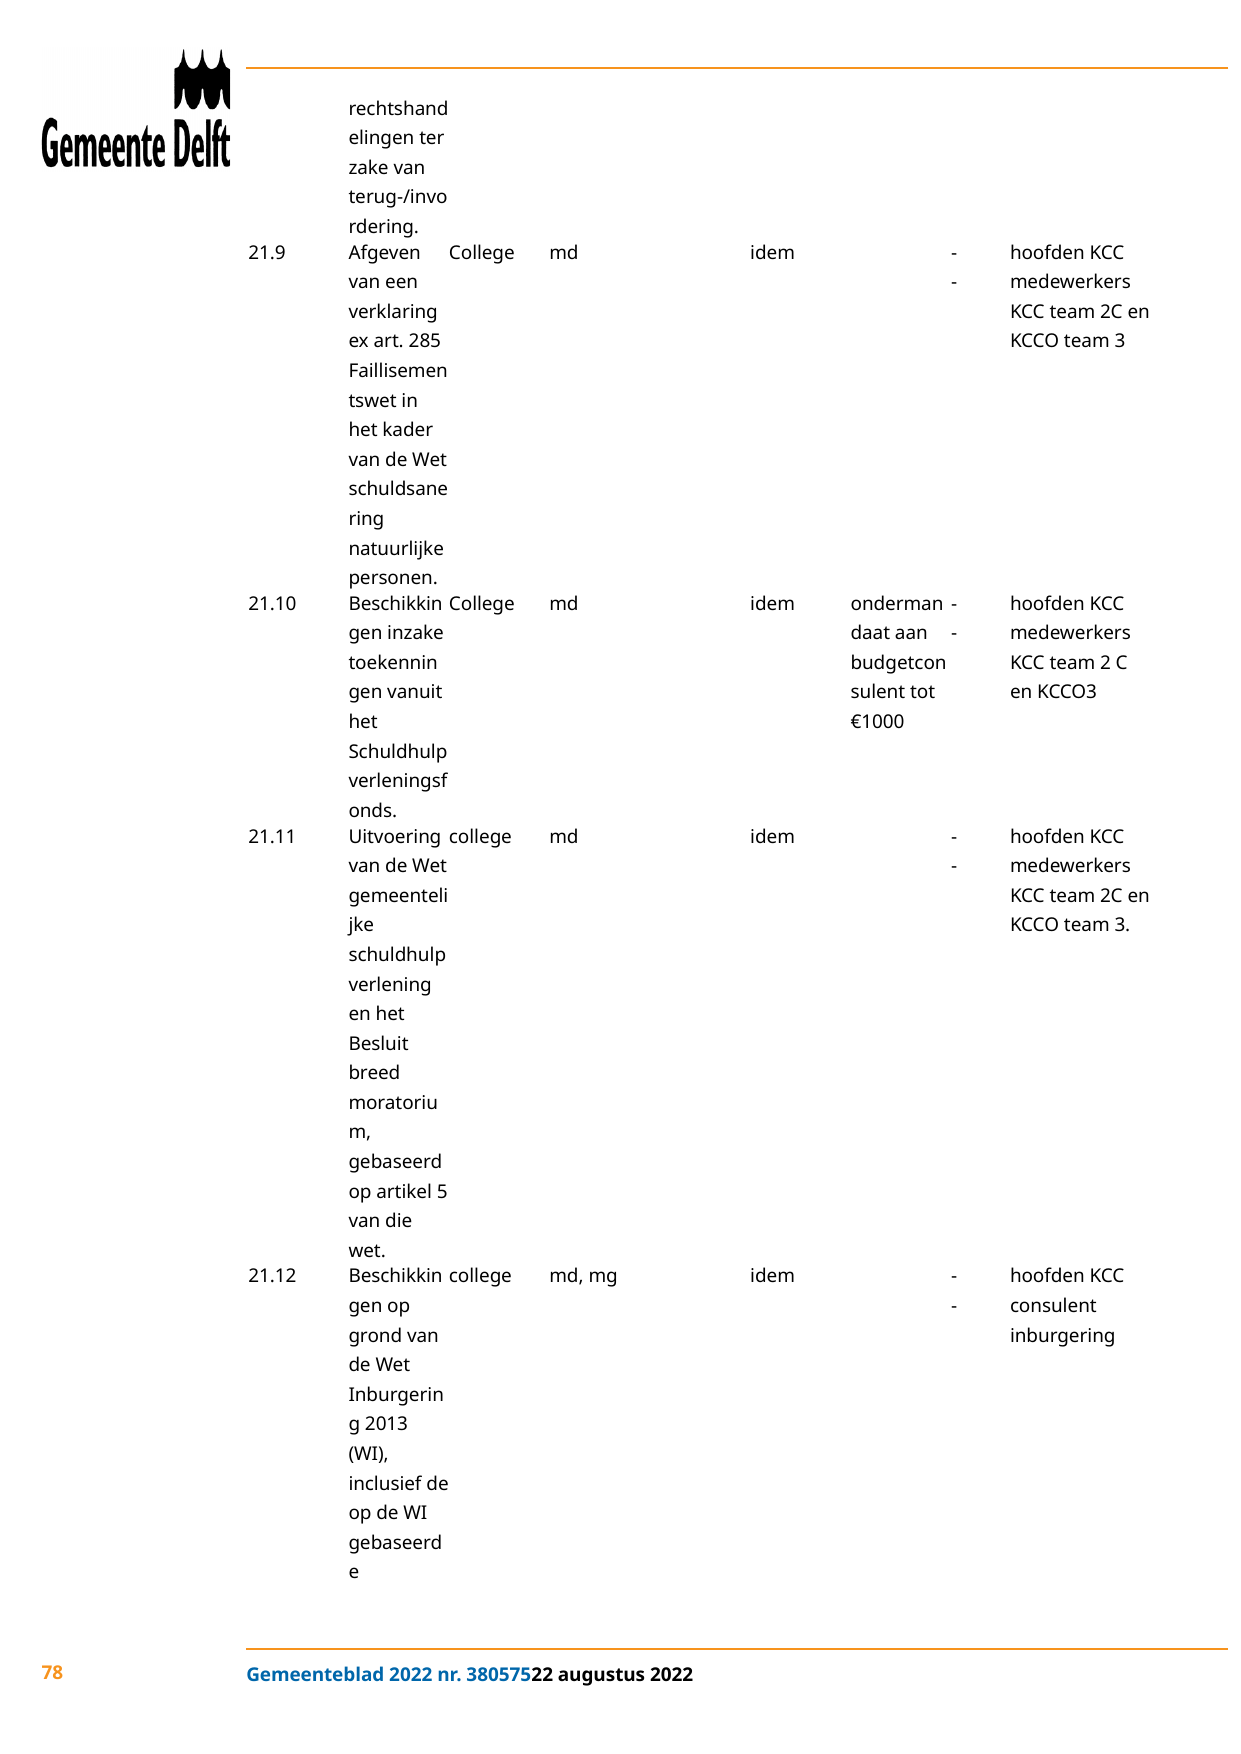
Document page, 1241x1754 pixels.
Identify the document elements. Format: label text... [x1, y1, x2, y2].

table_cell hoofden KCC medewerkers KCC team 2C en KCCO team 3 [951, 239, 1152, 590]
table_cell 21.12 [248, 1263, 348, 1584]
table_cell idem [750, 1263, 850, 1584]
table_cell 21.9 [248, 239, 348, 590]
table_cell college [449, 1263, 549, 1584]
table_cell [449, 95, 549, 239]
table_cell md, mg [549, 1263, 750, 1584]
table_cell ondermandaat aan budgetconsulent tot €1000 [850, 590, 951, 823]
table_cell [850, 95, 951, 239]
table_cell [850, 823, 951, 1263]
table_cell Afgeven van een verklaring ex art. 285 Faillisementswet in het kader van de Wet schuldsanering natuurlijke personen. [348, 239, 449, 590]
table_cell 21.11 [248, 823, 348, 1263]
table_cell hoofden KCC medewerkers KCC team 2 C en KCCO3 [951, 590, 1152, 823]
table_cell college [449, 823, 549, 1263]
table_cell [549, 95, 750, 239]
table_cell idem [750, 239, 850, 590]
table_cell [850, 239, 951, 590]
table_cell College [449, 239, 549, 590]
table_cell [750, 95, 850, 239]
table_cell md [549, 239, 750, 590]
table_cell College [449, 590, 549, 823]
table_cell [248, 95, 348, 239]
table_cell md [549, 590, 750, 823]
table_cell Uitvoering van de Wet gemeentelijke schuldhulpverlening en het Besluit breed moratorium, gebaseerd op artikel 5 van die wet. [348, 823, 449, 1263]
table_cell md [549, 823, 750, 1263]
table_cell [951, 95, 1152, 239]
picture [41, 47, 231, 172]
table_cell [850, 1263, 951, 1584]
table_cell Beschikkingen inzake toekenningen vanuit het Schuldhulpverleningsfonds. [348, 590, 449, 823]
table_cell hoofden KCC consulent inburgering [951, 1263, 1152, 1584]
table_cell rechtshandelingen ter zake van terug-/invordering. [348, 95, 449, 239]
table_cell idem [750, 590, 850, 823]
table_cell 21.10 [248, 590, 348, 823]
table_cell hoofden KCC medewerkers KCC team 2C en KCCO team 3. [951, 823, 1152, 1263]
table_cell idem [750, 823, 850, 1263]
table_cell Beschikkingen op grond van de Wet Inburgering 2013 (WI), inclusief de op de WI gebaseerde [348, 1263, 449, 1584]
